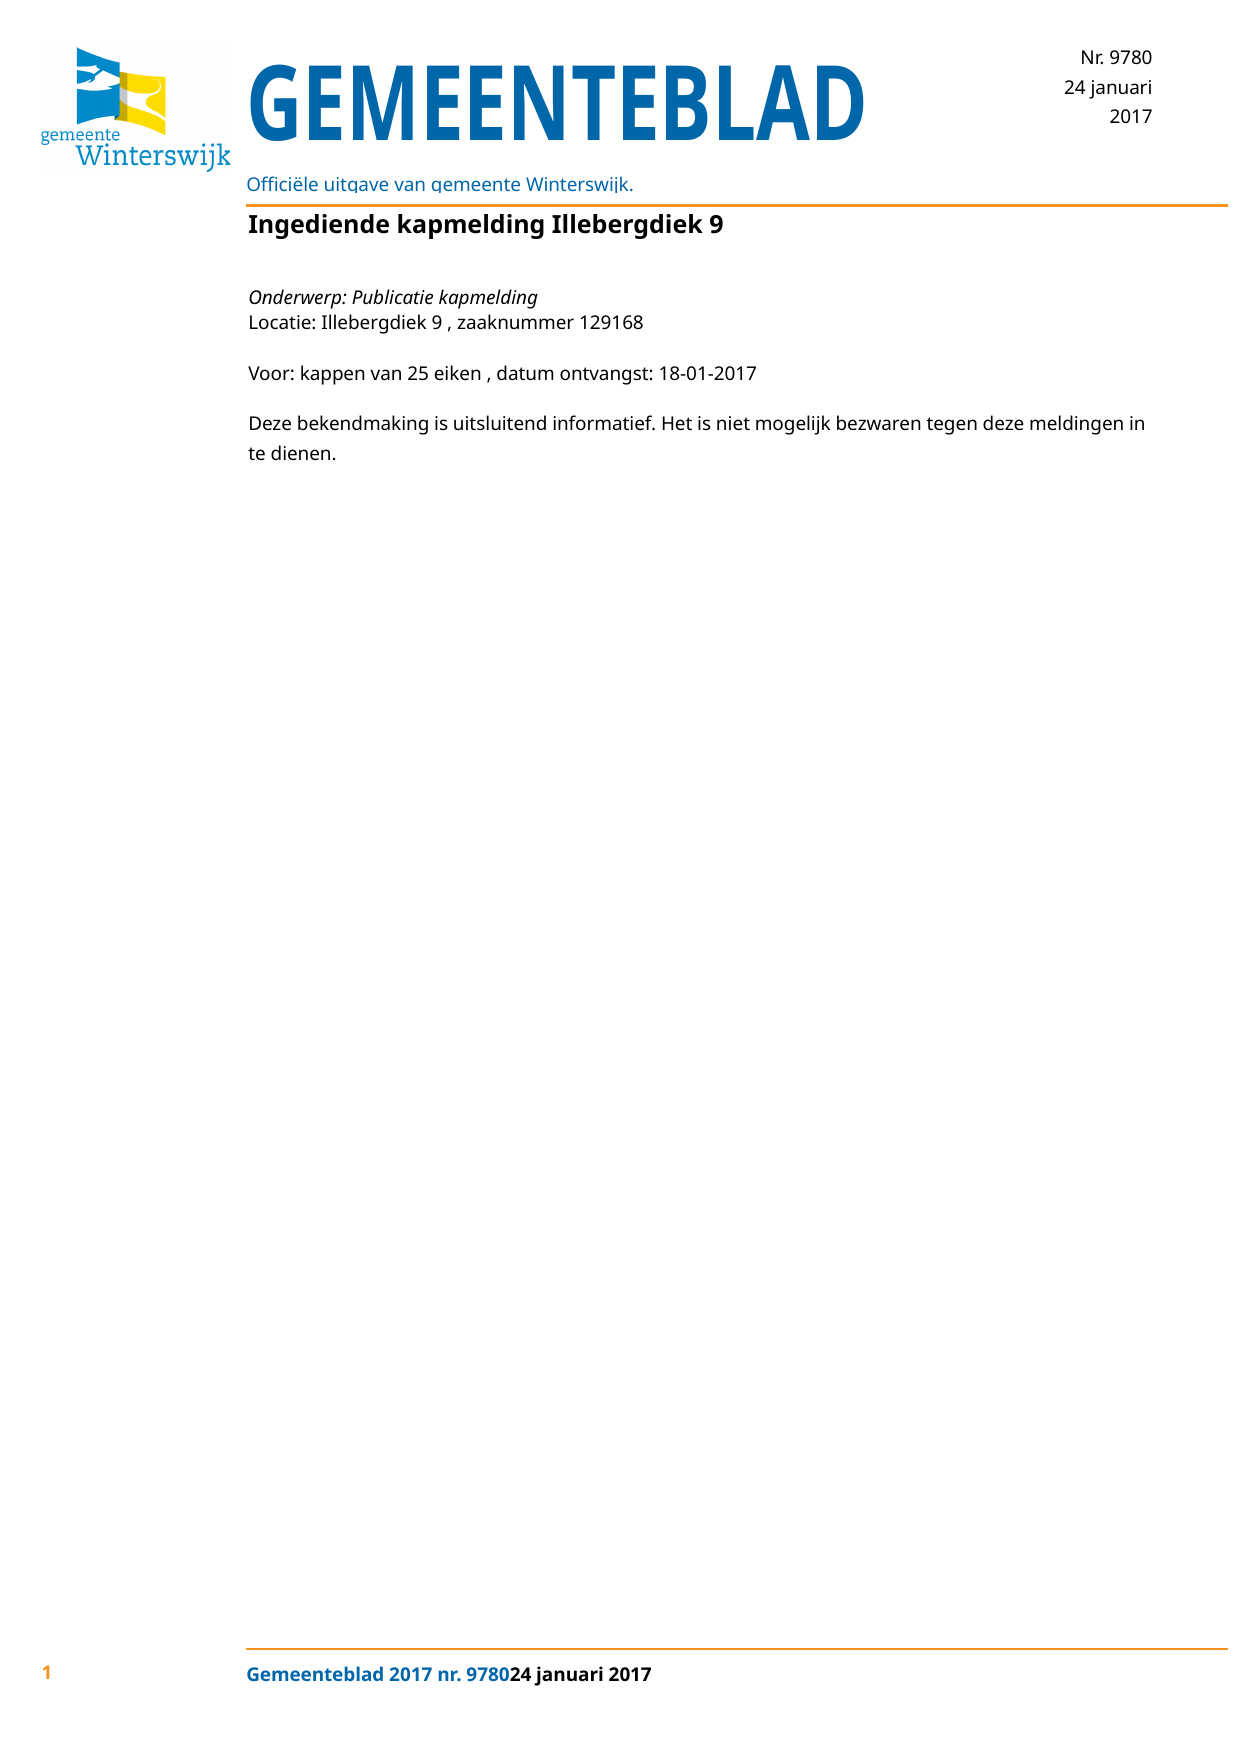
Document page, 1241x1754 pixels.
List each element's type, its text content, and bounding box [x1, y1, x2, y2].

text Voor: kappen van 25 eiken , datum ontvangst: 18-01-2017 [248, 360, 1152, 386]
picture [225, 153, 231, 162]
text Ingediende kapmelding Illebergdiek 9 [248, 207, 1152, 241]
text Deze bekendmaking is uitsluitend informatief. Het is niet mogelijk bezwaren tegen deze meldingen in te dienen. [248, 410, 1152, 466]
picture [41, 47, 231, 172]
text Locatie: Illebergdiek 9 , zaaknummer 129168 [248, 309, 1152, 335]
text Onderwerp: Publicatie kapmelding [248, 284, 1152, 309]
